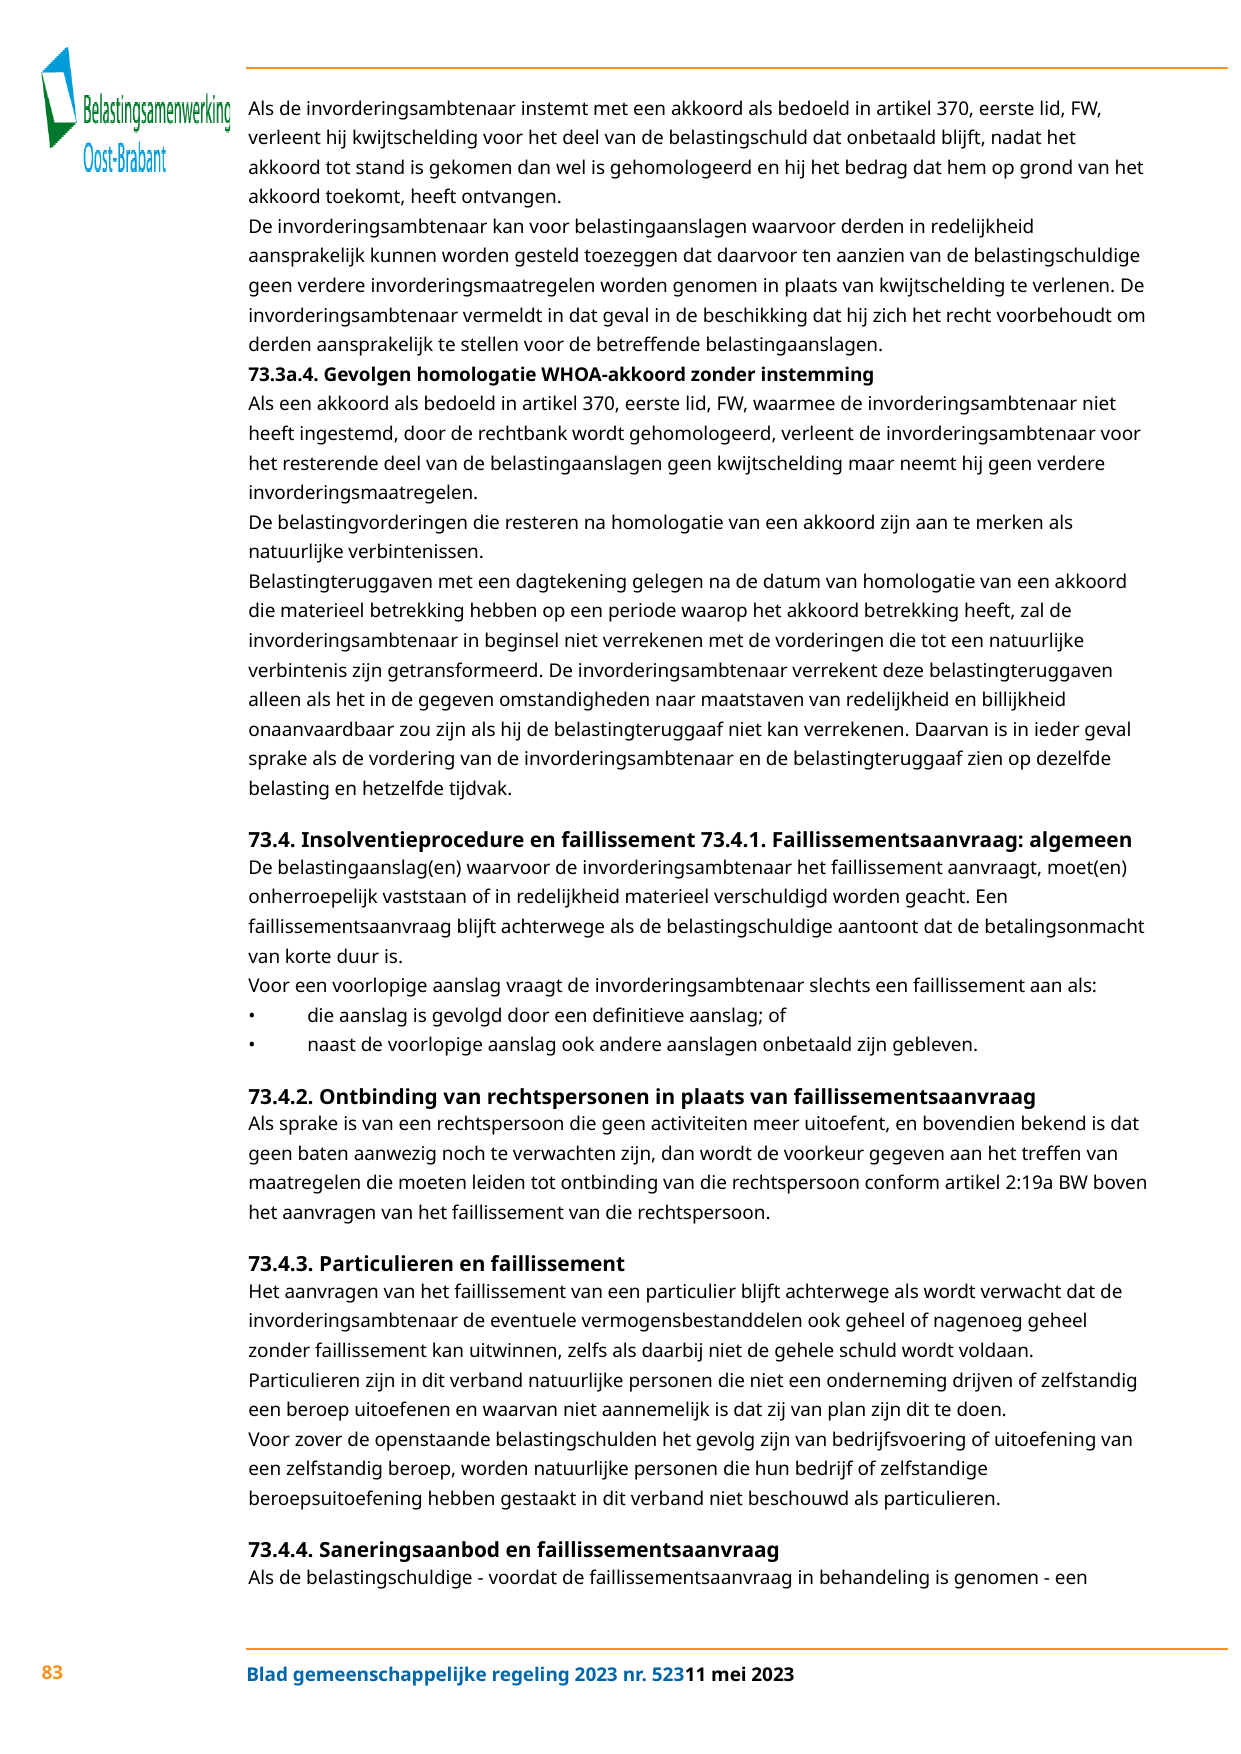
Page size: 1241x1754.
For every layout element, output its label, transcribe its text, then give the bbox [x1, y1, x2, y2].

text Als de invorderingsambtenaar instemt met een akkoord als bedoeld in artikel 370, eerste lid, FW, verleent hij kwijtschelding voor het deel van de belastingschuld dat onbetaald blijft, nadat het akkoord tot stand is gekomen dan wel is gehomologeerd en hij het bedrag dat hem op grond van het akkoord toekomt, heeft ontvangen. [248, 95, 1152, 209]
text 73.3a.4. Gevolgen homologatie WHOA-akkoord zonder instemming [248, 361, 1152, 387]
picture [91, 163, 96, 172]
text Als de belastingschuldige - voordat de faillissementsaanvraag in behandeling is genomen - een [248, 1564, 1152, 1590]
text 73.4. Insolventieprocedure en faillissement 73.4.1. Faillissementsaanvraag: algemeen [248, 826, 1152, 854]
text Belastingteruggaven met een dagtekening gelegen na de datum van homologatie van een akkoord die materieel betrekking hebben op een periode waarop het akkoord betrekking heeft, zal de invorderingsambtenaar in beginsel niet verrekenen met de vorderingen die tot een natuurlijke verbintenis zijn getransformeerd. De invorderingsambtenaar verrekent deze belastingteruggaven alleen als het in de gegeven omstandigheden naar maatstaven van redelijkheid en billijkheid onaanvaardbaar zou zijn als hij de belastingteruggaaf niet kan verrekenen. Daarvan is in ieder geval sprake als de vordering van de invorderingsambtenaar en de belastingteruggaaf zien op dezelfde belasting en hetzelfde tijdvak. [248, 568, 1152, 801]
list die aanslag is gevolgd door een definitieve aanslag; of [248, 1002, 1152, 1028]
text Als sprake is van een rechtspersoon die geen activiteiten meer uitoefent, en bovendien bekend is dat geen baten aanwezig noch te verwachten zijn, dan wordt de voorkeur gegeven aan het treffen van maatregelen die moeten leiden tot ontbinding van die rechtspersoon conform artikel 2:19a BW boven het aanvragen van het faillissement van die rechtspersoon. [248, 1110, 1152, 1225]
text 73.4.2. Ontbinding van rechtspersonen in plaats van faillissementsaanvraag [248, 1082, 1152, 1110]
text 73.4.3. Particulieren en faillissement [248, 1249, 1152, 1278]
text De belastingaanslag(en) waarvoor de invorderingsambtenaar het faillissement aanvraagt, moet(en) onherroepelijk vaststaan of in redelijkheid materieel verschuldigd worden geacht. Een faillissementsaanvraag blijft achterwege als de belastingschuldige aantoont dat de betalingsonmacht van korte duur is. [248, 854, 1152, 968]
picture [41, 47, 231, 172]
text De belastingvorderingen die resteren na homologatie van een akkoord zijn aan te merken als natuurlijke verbintenissen. [248, 509, 1152, 564]
picture [129, 155, 134, 172]
text De invorderingsambtenaar kan voor belastingaanslagen waarvoor derden in redelijkheid aansprakelijk kunnen worden gesteld toezeggen dat daarvoor ten aanzien van de belastingschuldige geen verdere invorderingsmaatregelen worden genomen in plaats van kwijtschelding te verlenen. De invorderingsambtenaar vermeldt in dat geval in de beschikking dat hij zich het recht voorbehoudt om derden aansprakelijk te stellen voor de betreffende belastingaanslagen. [248, 213, 1152, 357]
text Voor zover de openstaande belastingschulden het gevolg zijn van bedrijfsvoering of uitoefening van een zelfstandig beroep, worden natuurlijke personen die hun bedrijf of zelfstandige beroepsuitoefening hebben gestaakt in dit verband niet beschouwd als particulieren. [248, 1426, 1152, 1511]
list naast de voorlopige aanslag ook andere aanslagen onbetaald zijn gebleven. [248, 1032, 1152, 1057]
picture [100, 161, 105, 172]
text Het aanvragen van het faillissement van een particulier blijft achterwege als wordt verwacht dat de invorderingsambtenaar de eventuele vermogensbestanddelen ook geheel of nagenoeg geheel zonder faillissement kan uitwinnen, zelfs als daarbij niet de gehele schuld wordt voldaan. [248, 1278, 1152, 1363]
text Als een akkoord als bedoeld in artikel 370, eerste lid, FW, waarmee de invorderingsambtenaar niet heeft ingestemd, door de rechtbank wordt gehomologeerd, verleent de invorderingsambtenaar voor het resterende deel van de belastingaanslagen geen kwijtschelding maar neemt hij geen verdere invorderingsmaatregelen. [248, 391, 1152, 505]
text 73.4.4. Saneringsaanbod en faillissementsaanvraag [248, 1536, 1152, 1564]
picture [86, 146, 91, 169]
text Voor een voorlopige aanslag vraagt de invorderingsambtenaar slechts een faillissement aan als: [248, 972, 1152, 998]
text Particulieren zijn in dit verband natuurlijke personen die niet een onderneming drijven of zelfstandig een beroep uitoefenen en waarvan niet aannemelijk is dat zij van plan zijn dit te doen. [248, 1367, 1152, 1422]
